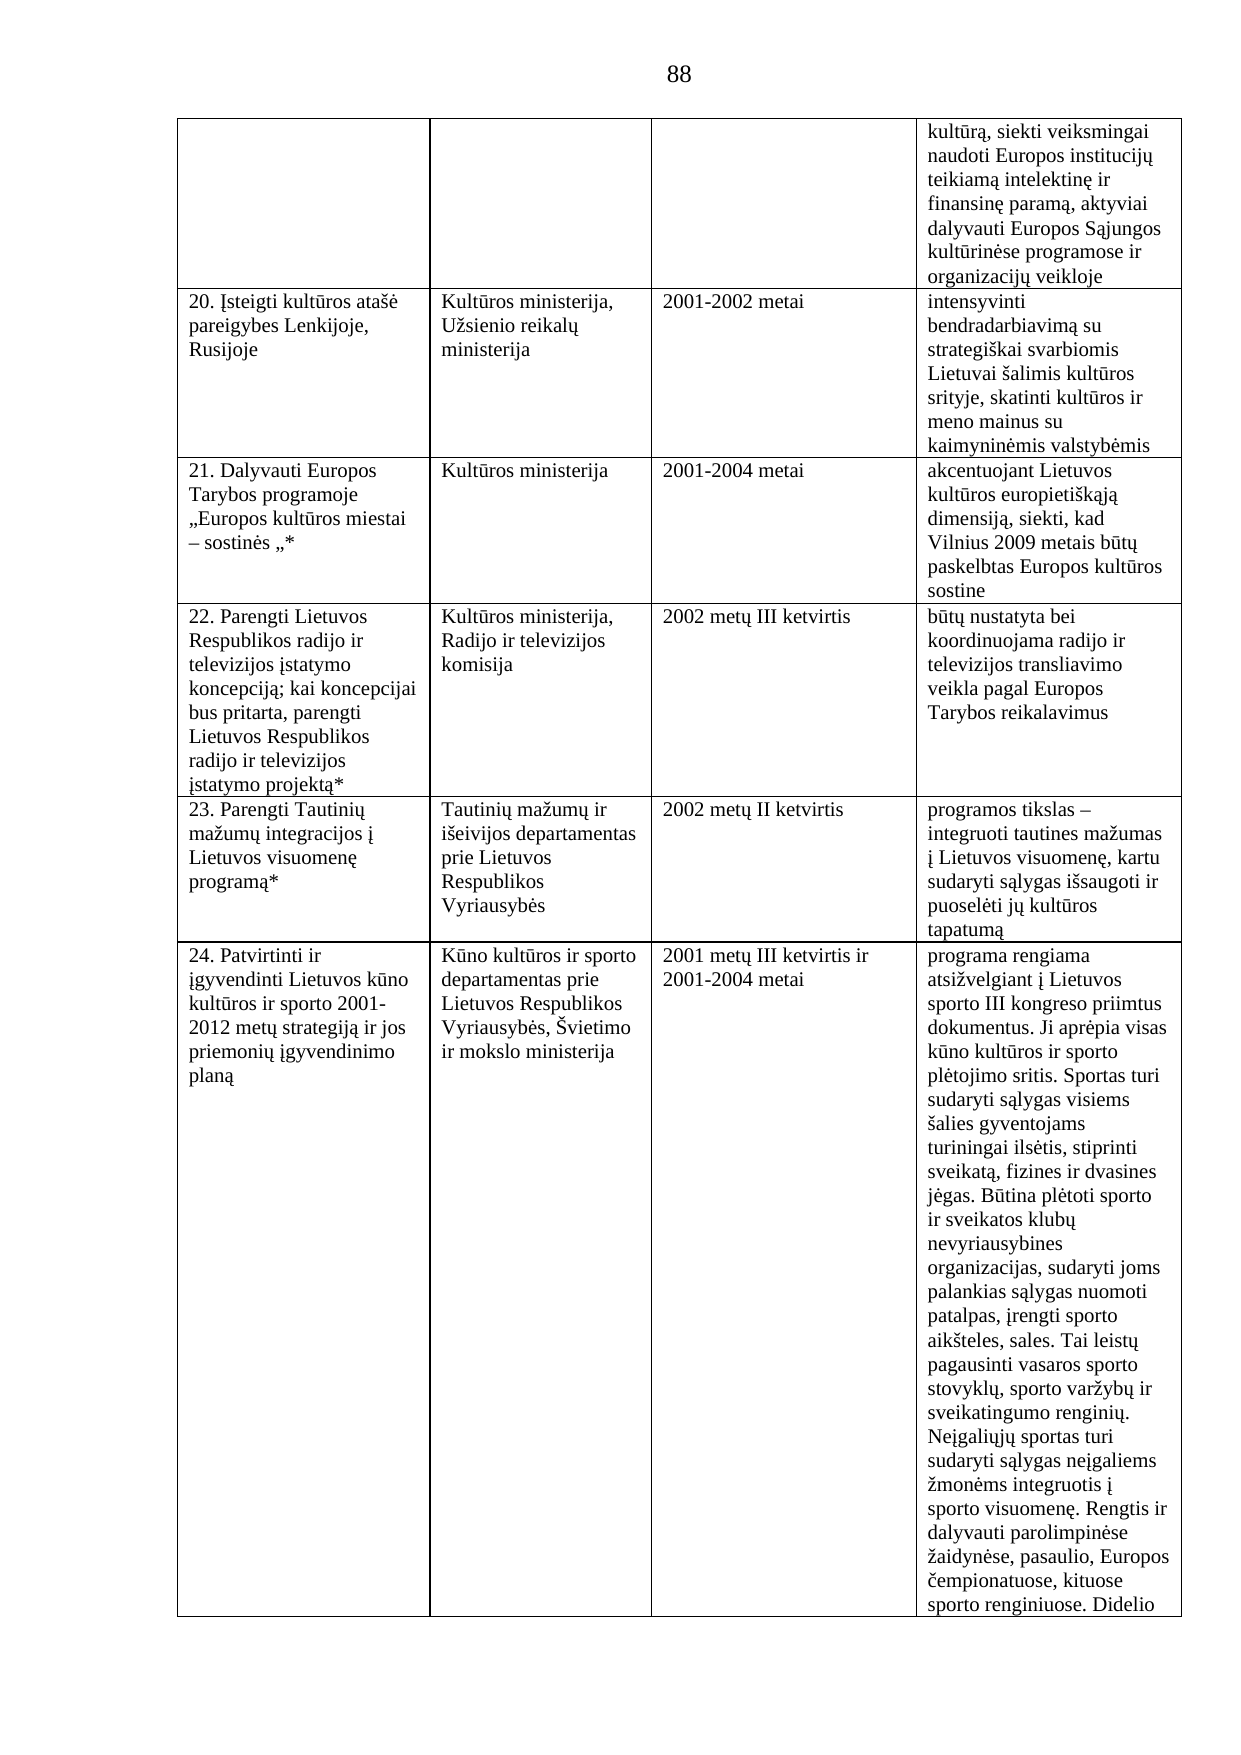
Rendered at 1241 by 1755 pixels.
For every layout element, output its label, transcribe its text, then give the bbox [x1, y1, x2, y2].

table_cell 2001-2004 metai [652, 458, 916, 602]
table_cell būtų nustatyta bei koordinuojama radijo ir televizijos transliavimo veikla pagal Europos Tarybos reikalavimus [917, 604, 1181, 796]
table_cell 2002 metų II ketvirtis [652, 797, 916, 941]
table_cell programa rengiama atsižvelgiant į Lietuvos sporto III kongreso priimtus dokumentus. Ji aprėpia visas kūno kultūros ir sporto plėtojimo sritis. Sportas turi sudaryti sąlygas visiems šalies gyventojams turiningai ilsėtis, stiprinti sveikatą, fizines ir dvasines jėgas. Būtina plėtoti sporto ir sveikatos klubų nevyriausybines organizacijas, sudaryti joms palankias sąlygas nuomoti patalpas, įrengti sporto aikšteles, sales. Tai leistų pagausinti vasaros sporto stovyklų, sporto varžybų ir sveikatingumo renginių. Neįgaliųjų sportas turi sudaryti sąlygas neįgaliems žmonėms integruotis į sporto visuomenę. Rengtis ir dalyvauti parolimpinėse žaidynėse, pasaulio, Europos čempionatuose, kituose sporto renginiuose. Didelio [917, 943, 1181, 1616]
table_cell Kūno kultūros ir sporto departamentas prie Lietuvos Respublikos Vyriausybės, Švietimo ir mokslo ministerija [431, 943, 651, 1616]
table_cell [652, 119, 916, 288]
table_cell 2002 metų III ketvirtis [652, 604, 916, 796]
table_cell Kultūros ministerija [431, 458, 651, 602]
table_cell 24. Patvirtinti ir įgyvendinti Lietuvos kūno kultūros ir sporto 2001-2012 metų strategiją ir jos priemonių įgyvendinimo planą [178, 943, 429, 1616]
table_cell programos tikslas – integruoti tautines mažumas į Lietuvos visuomenę, kartu sudaryti sąlygas išsaugoti ir puoselėti jų kultūros tapatumą [917, 797, 1181, 941]
table_cell 23. Parengti Tautinių mažumų integracijos į Lietuvos visuomenę programą* [178, 797, 429, 941]
table_cell [178, 119, 429, 288]
table_cell kultūrą, siekti veiksmingai naudoti Europos institucijų teikiamą intelektinę ir finansinę paramą, aktyviai dalyvauti Europos Sąjungos kultūrinėse programose ir organizacijų veikloje [917, 119, 1181, 288]
table_cell Kultūros ministerija, Užsienio reikalų ministerija [431, 289, 651, 457]
table_cell 22. Parengti Lietuvos Respublikos radijo ir televizijos įstatymo koncepciją; kai koncepcijai bus pritarta, parengti Lietuvos Respublikos radijo ir televizijos įstatymo projektą* [178, 604, 429, 796]
table_cell Tautinių mažumų ir išeivijos departamentas prie Lietuvos Respublikos Vyriausybės [431, 797, 651, 941]
table_cell Kultūros ministerija, Radijo ir televizijos komisija [431, 604, 651, 796]
table_cell akcentuojant Lietuvos kultūros europietiškąją dimensiją, siekti, kad Vilnius 2009 metais būtų paskelbtas Europos kultūros sostine [917, 458, 1181, 602]
table_cell [431, 119, 651, 288]
table_cell 2001-2002 metai [652, 289, 916, 457]
table_cell intensyvinti bendradarbiavimą su strategiškai svarbiomis Lietuvai šalimis kultūros srityje, skatinti kultūros ir meno mainus su kaimyninėmis valstybėmis [917, 289, 1181, 457]
table_cell 21. Dalyvauti Europos Tarybos programoje „Europos kultūros miestai – sostinės „* [178, 458, 429, 602]
table_cell 2001 metų III ketvirtis ir 2001-2004 metai [652, 943, 916, 1616]
table_cell 20. Įsteigti kultūros atašė pareigybes Lenkijoje, Rusijoje [178, 289, 429, 457]
